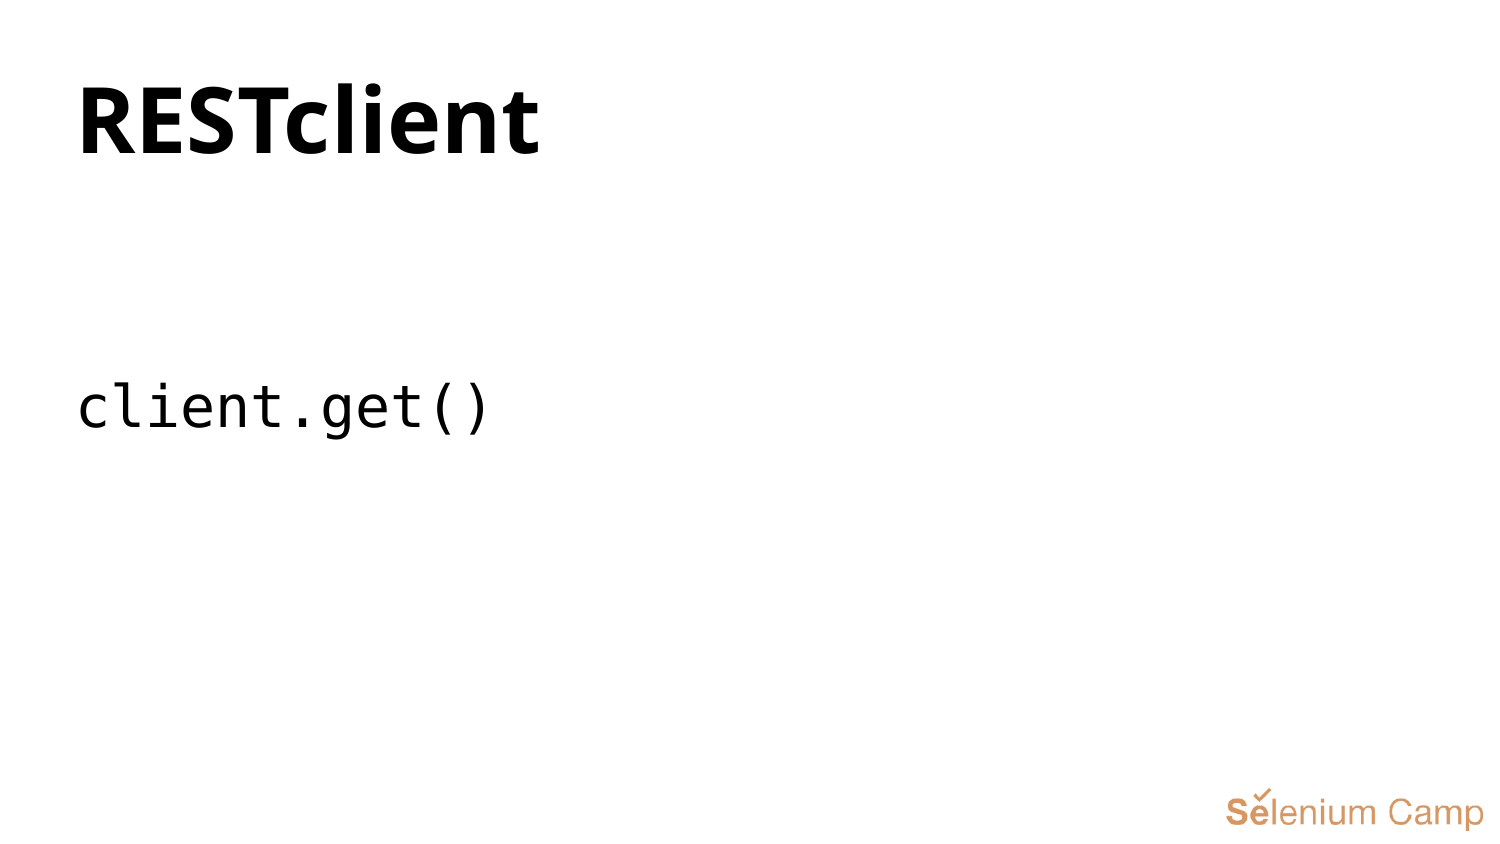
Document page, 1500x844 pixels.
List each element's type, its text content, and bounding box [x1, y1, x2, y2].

list client.get() [60, 196, 1441, 781]
picture [1226, 787, 1483, 831]
title RESTclient [60, 60, 1441, 175]
